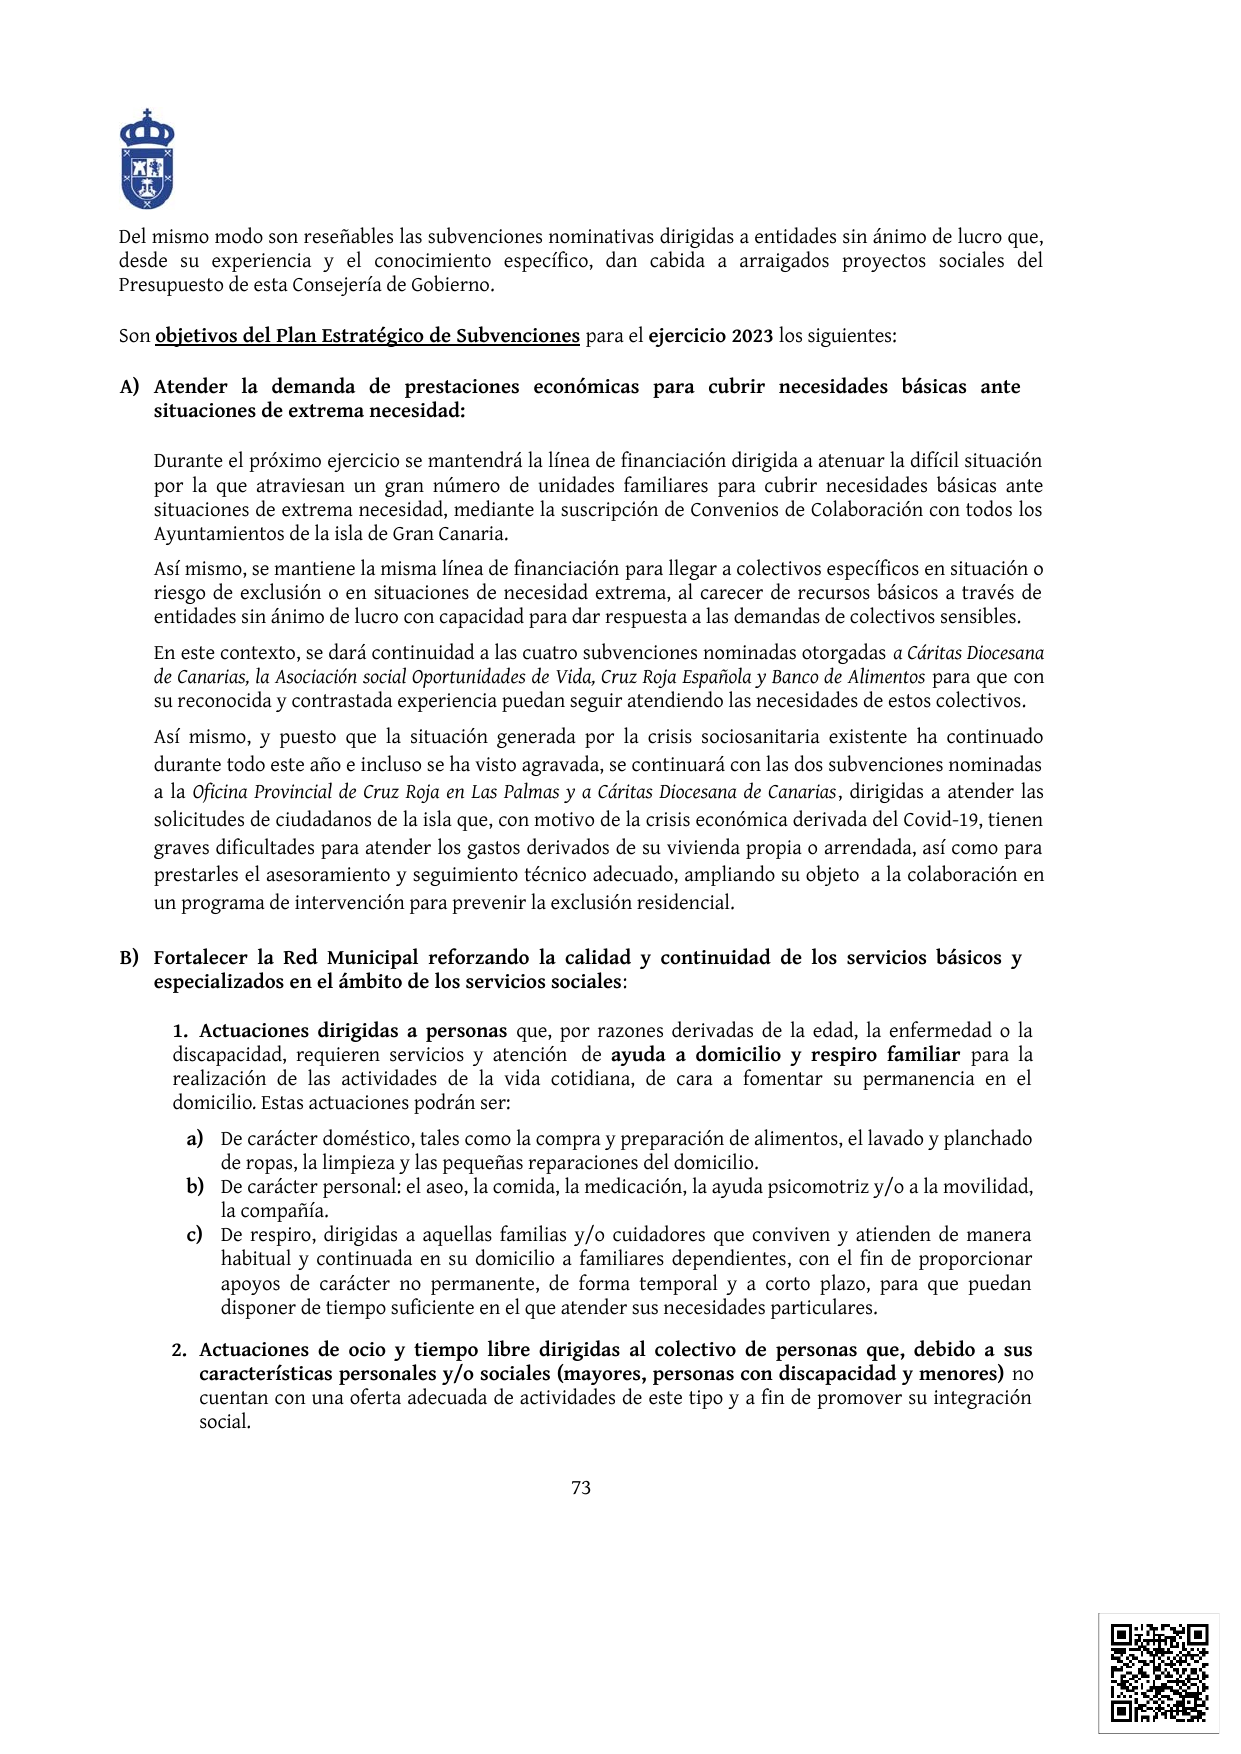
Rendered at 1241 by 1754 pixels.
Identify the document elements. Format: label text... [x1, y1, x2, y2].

picture [1098, 1613, 1220, 1734]
text En este contexto, se dará continuidad a las cuatro subvenciones nominadas otorgadas a Cáritas Diocesana de Canarias, la Asociación social Oportunidades de Vida, Cruz Roja Española y Banco de Alimentos para que con su reconocida y contrastada experiencia puedan seguir atendiendo las necesidades de estos colectivos. [154, 641, 1044, 714]
list De carácter doméstico, tales como la compra y preparación de alimentos, el lavado y planchado de ropas, la limpieza y las pequeñas reparaciones del domicilio. [186, 1127, 1033, 1175]
list De respiro, dirigidas a aquellas familias y/o cuidadores que conviven y atienden de manera habitual y continuada en su domicilio a familiares dependientes, con el fin de proporcionar apoyos de carácter no permanente, de forma temporal y a corto plazo, para que puedan disponer de tiempo suficiente en el que atender sus necesidades particulares. [186, 1223, 1033, 1320]
text Son objetivos del Plan Estratégico de Subvenciones para el ejercicio 2023 los siguientes: [119, 324, 1109, 348]
text Así mismo, se mantiene la misma línea de financiación para llegar a colectivos específicos en situación o riesgo de exclusión o en situaciones de necesidad extrema, al carecer de recursos básicos a través de entidades sin ánimo de lucro con capacidad para dar respuesta a las demandas de colectivos sensibles. [154, 557, 1044, 630]
list Actuaciones dirigidas a personas que, por razones derivadas de la edad, la enfermedad o la discapacidad, requieren servicios y atención de ayuda a domicilio y respiro familiar para la realización de las actividades de la vida cotidiana, de cara a fomentar su permanencia en el domicilio. Estas actuaciones podrán ser: [172, 1019, 1033, 1116]
text Del mismo modo son reseñables las subvenciones nominativas dirigidas a entidades sin ánimo de lucro que, desde su experiencia y el conocimiento específico, dan cabida a arraigados proyectos sociales del Presupuesto de esta Consejería de Gobierno. [119, 225, 1044, 298]
text Durante el próximo ejercicio se mantendrá la línea de financiación dirigida a atenuar la difícil situación por la que atraviesan un gran número de unidades familiares para cubrir necesidades básicas ante situaciones de extrema necesidad, mediante la suscripción de Convenios de Colaboración con todos los Ayuntamientos de la isla de Gran Canaria. [154, 449, 1044, 546]
subtitle Atender la demanda de prestaciones económicas para cubrir necesidades básicas ante situaciones de extrema necesidad: [119, 375, 1045, 423]
subtitle Fortalecer la Red Municipal reforzando la calidad y continuidad de los servicios básicos y especializados en el ámbito de los servicios sociales: [119, 946, 1044, 995]
subtitle 73 [147, 1475, 1015, 1501]
picture [118, 107, 176, 210]
list Actuaciones de ocio y tiempo libre dirigidas al colectivo de personas que, debido a sus características personales y/o sociales (mayores, personas con discapacidad y menores) no cuentan con una oferta adecuada de actividades de este tipo y a fin de promover su integración social. [171, 1338, 1034, 1434]
list De carácter personal: el aseo, la comida, la medicación, la ayuda psicomotriz y/o a la movilidad, la compañía. [186, 1175, 1033, 1223]
text Así mismo, y puesto que la situación generada por la crisis sociosanitaria existente ha continuado durante todo este año e incluso se ha visto agravada, se continuará con las dos subvenciones nominadas a la Oficina Provincial de Cruz Roja en Las Palmas y a Cáritas Diocesana de Canarias, dirigidas a atender las solicitudes de ciudadanos de la isla que, con motivo de la crisis económica derivada del Covid-19, tienen graves dificultades para atender los gastos derivados de su vivienda propia o arrendada, así como para prestarles el asesoramiento y seguimiento técnico adecuado, ampliando su objeto a la colaboración en un programa de intervención para prevenir la exclusión residencial. [154, 725, 1044, 915]
